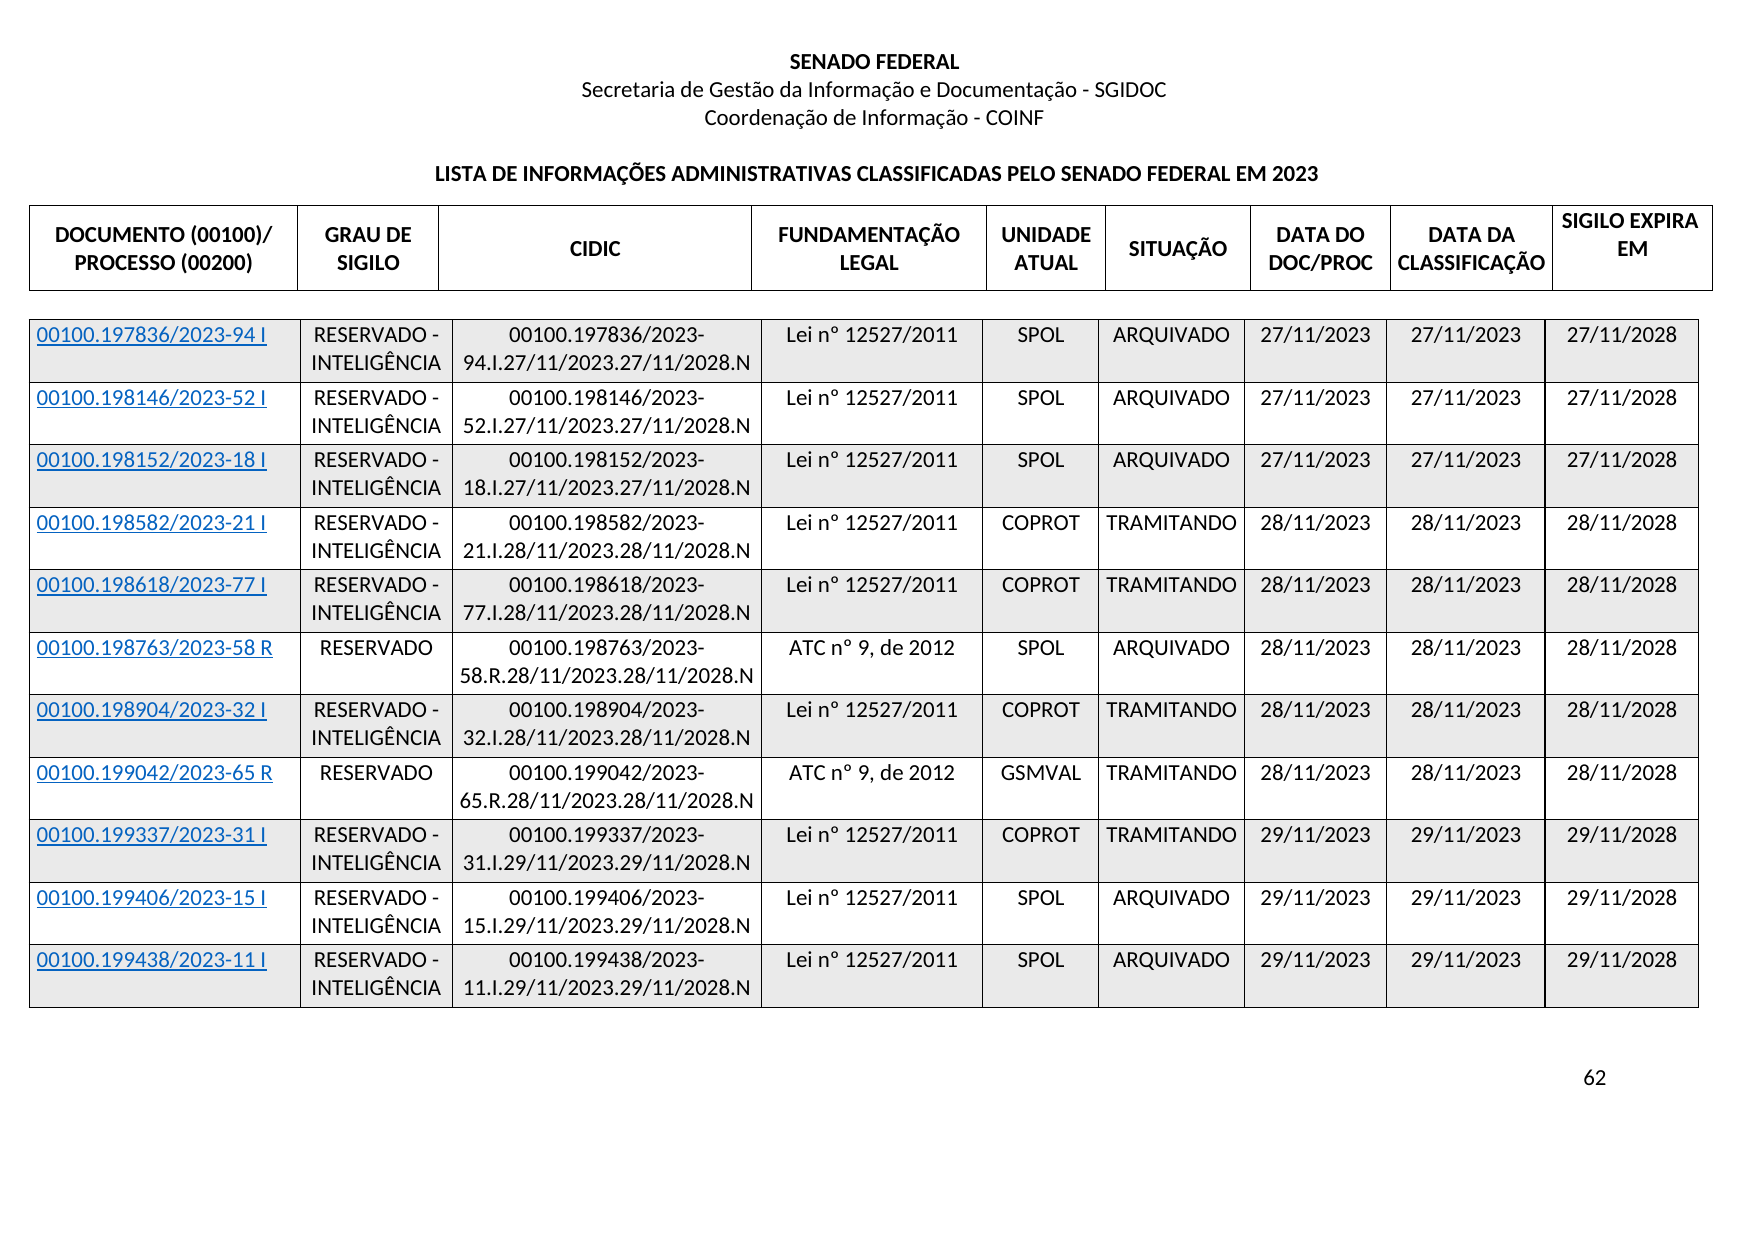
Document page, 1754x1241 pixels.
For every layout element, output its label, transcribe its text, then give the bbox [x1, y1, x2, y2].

table_cell ARQUIVADO [1099, 883, 1244, 944]
table_cell 27/11/2023 [1387, 320, 1544, 382]
table_cell 00100.199042/2023-65 R [30, 758, 300, 819]
table_cell [1699, 632, 1713, 694]
table_cell RESERVADO - INTELIGÊNCIA [301, 508, 452, 569]
table_cell TRAMITANDO [1099, 758, 1244, 819]
table_cell 29/11/2023 [1387, 820, 1544, 882]
table_cell 27/11/2023 [1387, 445, 1544, 507]
table_cell COPROT [983, 695, 1098, 757]
table_cell 00100.199337/2023-31 I [30, 820, 300, 882]
table_cell 00100.198904/2023-32 I [30, 695, 300, 757]
table_cell ATC nº 9, de 2012 [762, 758, 982, 819]
table_cell 00100.198763/2023-58.R.28/11/2023.28/11/2028.N [453, 633, 761, 694]
table_cell 29/11/2028 [1546, 820, 1698, 882]
table_cell 27/11/2023 [1387, 383, 1544, 444]
table_cell [1699, 444, 1713, 507]
table_cell TRAMITANDO [1099, 820, 1244, 882]
table_cell [1699, 944, 1713, 1007]
table_cell COPROT [983, 820, 1098, 882]
table_cell 00100.198152/2023-18 I [30, 445, 300, 507]
table_cell 29/11/2023 [1387, 883, 1544, 944]
table_cell ARQUIVADO [1099, 383, 1244, 444]
table_cell SPOL [983, 945, 1098, 1007]
table_cell 00100.199406/2023-15 I [30, 883, 300, 944]
table_cell 29/11/2028 [1546, 945, 1698, 1007]
table_cell SPOL [983, 883, 1098, 944]
table_cell 28/11/2023 [1245, 570, 1386, 632]
table_cell Lei nº 12527/2011 [762, 570, 982, 632]
table_cell 00100.198152/2023-18.I.27/11/2023.27/11/2028.N [453, 445, 761, 507]
table_cell [1699, 507, 1713, 569]
table_cell 00100.199438/2023-11 I [30, 945, 300, 1007]
table_cell 28/11/2023 [1387, 633, 1544, 694]
table_cell 29/11/2023 [1245, 945, 1386, 1007]
table_cell SPOL [983, 383, 1098, 444]
table_cell RESERVADO - INTELIGÊNCIA [301, 820, 452, 882]
table_cell 00100.199406/2023-15.I.29/11/2023.29/11/2028.N [453, 883, 761, 944]
table_cell TRAMITANDO [1099, 570, 1244, 632]
table_cell [1699, 694, 1713, 757]
table_cell 28/11/2023 [1387, 695, 1544, 757]
table_cell 00100.199337/2023-31.I.29/11/2023.29/11/2028.N [453, 820, 761, 882]
table_cell 00100.197836/2023-94.I.27/11/2023.27/11/2028.N [453, 320, 761, 382]
table_cell 28/11/2028 [1546, 758, 1698, 819]
table_cell 29/11/2023 [1245, 883, 1386, 944]
table_cell 29/11/2023 [1245, 820, 1386, 882]
table_cell 00100.198618/2023-77.I.28/11/2023.28/11/2028.N [453, 570, 761, 632]
table_cell 28/11/2023 [1245, 508, 1386, 569]
table_cell Lei nº 12527/2011 [762, 820, 982, 882]
table_cell 28/11/2028 [1546, 633, 1698, 694]
table_cell [1699, 757, 1713, 819]
table_cell TRAMITANDO [1099, 695, 1244, 757]
table_cell 28/11/2023 [1387, 758, 1544, 819]
table_cell [1699, 319, 1713, 382]
table_cell COPROT [983, 570, 1098, 632]
table_cell Lei nº 12527/2011 [762, 320, 982, 382]
table_cell SPOL [983, 445, 1098, 507]
table_cell [1699, 819, 1713, 882]
table_cell Lei nº 12527/2011 [762, 445, 982, 507]
table_cell ARQUIVADO [1099, 445, 1244, 507]
table_cell 28/11/2023 [1387, 508, 1544, 569]
table_cell 28/11/2023 [1387, 570, 1544, 632]
table_cell 00100.199042/2023-65.R.28/11/2023.28/11/2028.N [453, 758, 761, 819]
table_cell 27/11/2023 [1245, 445, 1386, 507]
table_cell 29/11/2028 [1546, 883, 1698, 944]
table_cell ARQUIVADO [1099, 320, 1244, 382]
table_cell RESERVADO - INTELIGÊNCIA [301, 320, 452, 382]
table_cell 00100.198582/2023-21.I.28/11/2023.28/11/2028.N [453, 508, 761, 569]
table_cell ARQUIVADO [1099, 945, 1244, 1007]
table_cell RESERVADO [301, 633, 452, 694]
table_cell RESERVADO - INTELIGÊNCIA [301, 945, 452, 1007]
table_cell 27/11/2028 [1546, 320, 1698, 382]
table_cell 28/11/2023 [1245, 695, 1386, 757]
table_cell ARQUIVADO [1099, 633, 1244, 694]
table_cell 00100.197836/2023-94 I [30, 320, 300, 382]
table_cell ATC nº 9, de 2012 [762, 633, 982, 694]
table_cell 29/11/2023 [1387, 945, 1544, 1007]
table_cell 28/11/2028 [1546, 695, 1698, 757]
table_cell RESERVADO [301, 758, 452, 819]
table_cell 27/11/2028 [1546, 383, 1698, 444]
table_cell Lei nº 12527/2011 [762, 695, 982, 757]
table_cell 28/11/2028 [1546, 570, 1698, 632]
table_cell RESERVADO - INTELIGÊNCIA [301, 570, 452, 632]
table_cell 28/11/2023 [1245, 633, 1386, 694]
table_cell RESERVADO - INTELIGÊNCIA [301, 445, 452, 507]
table_cell 00100.198763/2023-58 R [30, 633, 300, 694]
table_cell 28/11/2028 [1546, 508, 1698, 569]
table_cell GSMVAL [983, 758, 1098, 819]
table_cell [1699, 882, 1713, 944]
table_cell Lei nº 12527/2011 [762, 945, 982, 1007]
table_cell RESERVADO - INTELIGÊNCIA [301, 883, 452, 944]
table_cell COPROT [983, 508, 1098, 569]
table_cell 00100.198618/2023-77 I [30, 570, 300, 632]
table_cell [1699, 382, 1713, 444]
table_cell 00100.198904/2023-32.I.28/11/2023.28/11/2028.N [453, 695, 761, 757]
table_cell SPOL [983, 633, 1098, 694]
table_cell 28/11/2023 [1245, 758, 1386, 819]
table_cell 00100.199438/2023-11.I.29/11/2023.29/11/2028.N [453, 945, 761, 1007]
table_cell 00100.198146/2023-52 I [30, 383, 300, 444]
table_cell SPOL [983, 320, 1098, 382]
table_cell Lei nº 12527/2011 [762, 883, 982, 944]
table_cell 27/11/2028 [1546, 445, 1698, 507]
table_cell RESERVADO - INTELIGÊNCIA [301, 383, 452, 444]
table_cell [1699, 569, 1713, 632]
table_cell 00100.198146/2023-52.I.27/11/2023.27/11/2028.N [453, 383, 761, 444]
table_cell 27/11/2023 [1245, 383, 1386, 444]
table_cell Lei nº 12527/2011 [762, 508, 982, 569]
table_cell TRAMITANDO [1099, 508, 1244, 569]
table_cell 27/11/2023 [1245, 320, 1386, 382]
table_cell Lei nº 12527/2011 [762, 383, 982, 444]
table_cell 00100.198582/2023-21 I [30, 508, 300, 569]
table_cell RESERVADO - INTELIGÊNCIA [301, 695, 452, 757]
